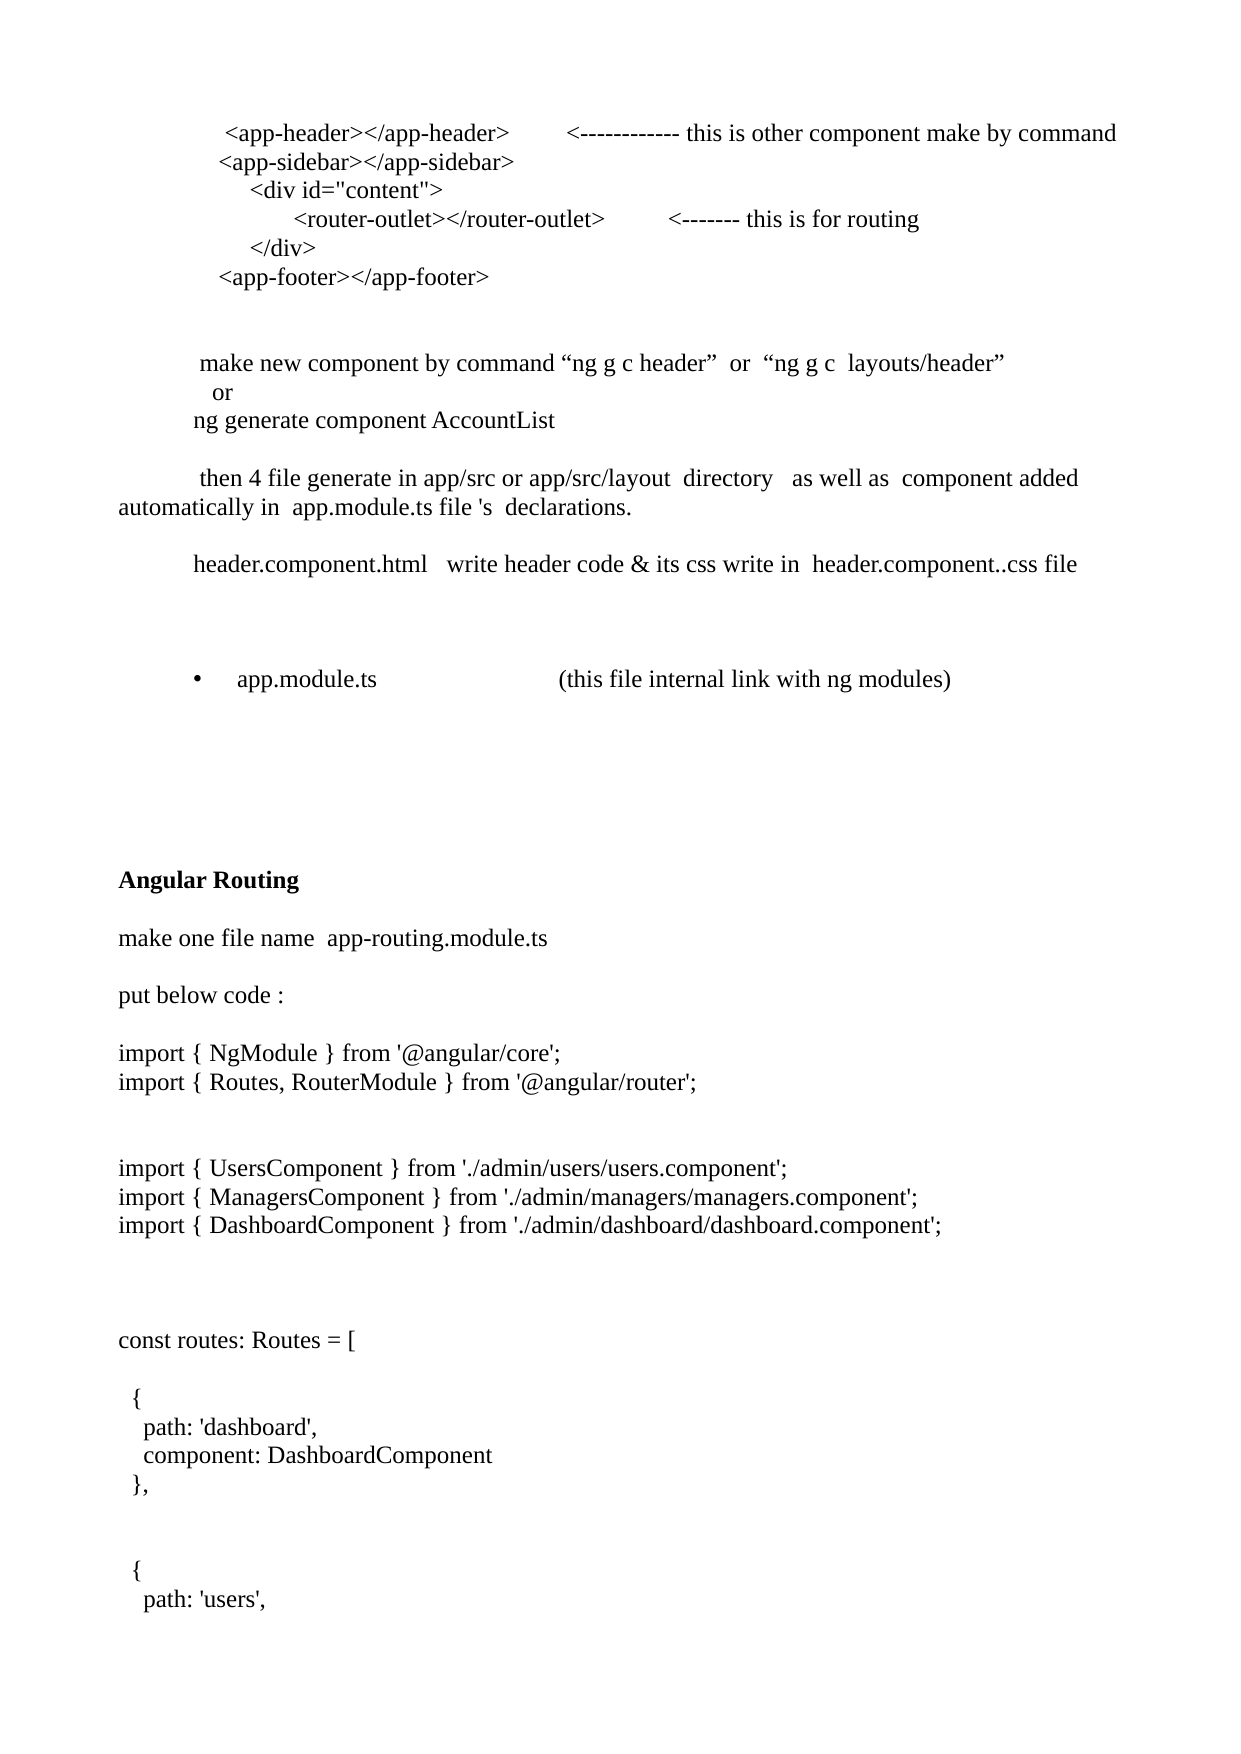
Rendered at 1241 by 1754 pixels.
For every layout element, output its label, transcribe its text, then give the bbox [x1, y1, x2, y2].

text ng generate component AccountList [118, 406, 1122, 434]
text import { ManagersComponent } from './admin/managers/managers.component'; [118, 1182, 1122, 1211]
text { [118, 1383, 1122, 1412]
text <app-sidebar></app-sidebar> [118, 147, 1122, 176]
text path: 'users', [118, 1584, 1122, 1613]
text }, [118, 1469, 1122, 1498]
text or [118, 377, 1122, 406]
text import { UsersComponent } from './admin/users/users.component'; [118, 1153, 1122, 1182]
text </div> [118, 233, 1122, 262]
text import { Routes, RouterModule } from '@angular/router'; [118, 1067, 1122, 1096]
text Angular Routing [118, 866, 1122, 894]
text component: DashboardComponent [118, 1441, 1122, 1469]
text <div id="content"> [118, 176, 1122, 204]
text make one file name app-routing.module.ts [118, 923, 1122, 952]
text const routes: Routes = [ [118, 1326, 1122, 1354]
text put below code : [118, 981, 1122, 1009]
text <app-footer></app-footer> [118, 262, 1122, 291]
text <app-header></app-header> <------------ this is other component make by command [118, 118, 1122, 147]
text <router-outlet></router-outlet> <------- this is for routing [118, 204, 1122, 233]
text import { NgModule } from '@angular/core'; [118, 1038, 1122, 1067]
text then 4 file generate in app/src or app/src/layout directory as well as component added automatically in app.module.ts file 's declarations. [118, 463, 1122, 521]
text make new component by command “ng g c header” or “ng g c layouts/header” [118, 348, 1122, 377]
text header.component.html write header code & its css write in header.component..css file [118, 549, 1122, 578]
text path: 'dashboard', [118, 1412, 1122, 1441]
text { [118, 1556, 1122, 1584]
list app.module.ts (this file internal link with ng modules) [193, 664, 1122, 693]
text import { DashboardComponent } from './admin/dashboard/dashboard.component'; [118, 1211, 1122, 1239]
